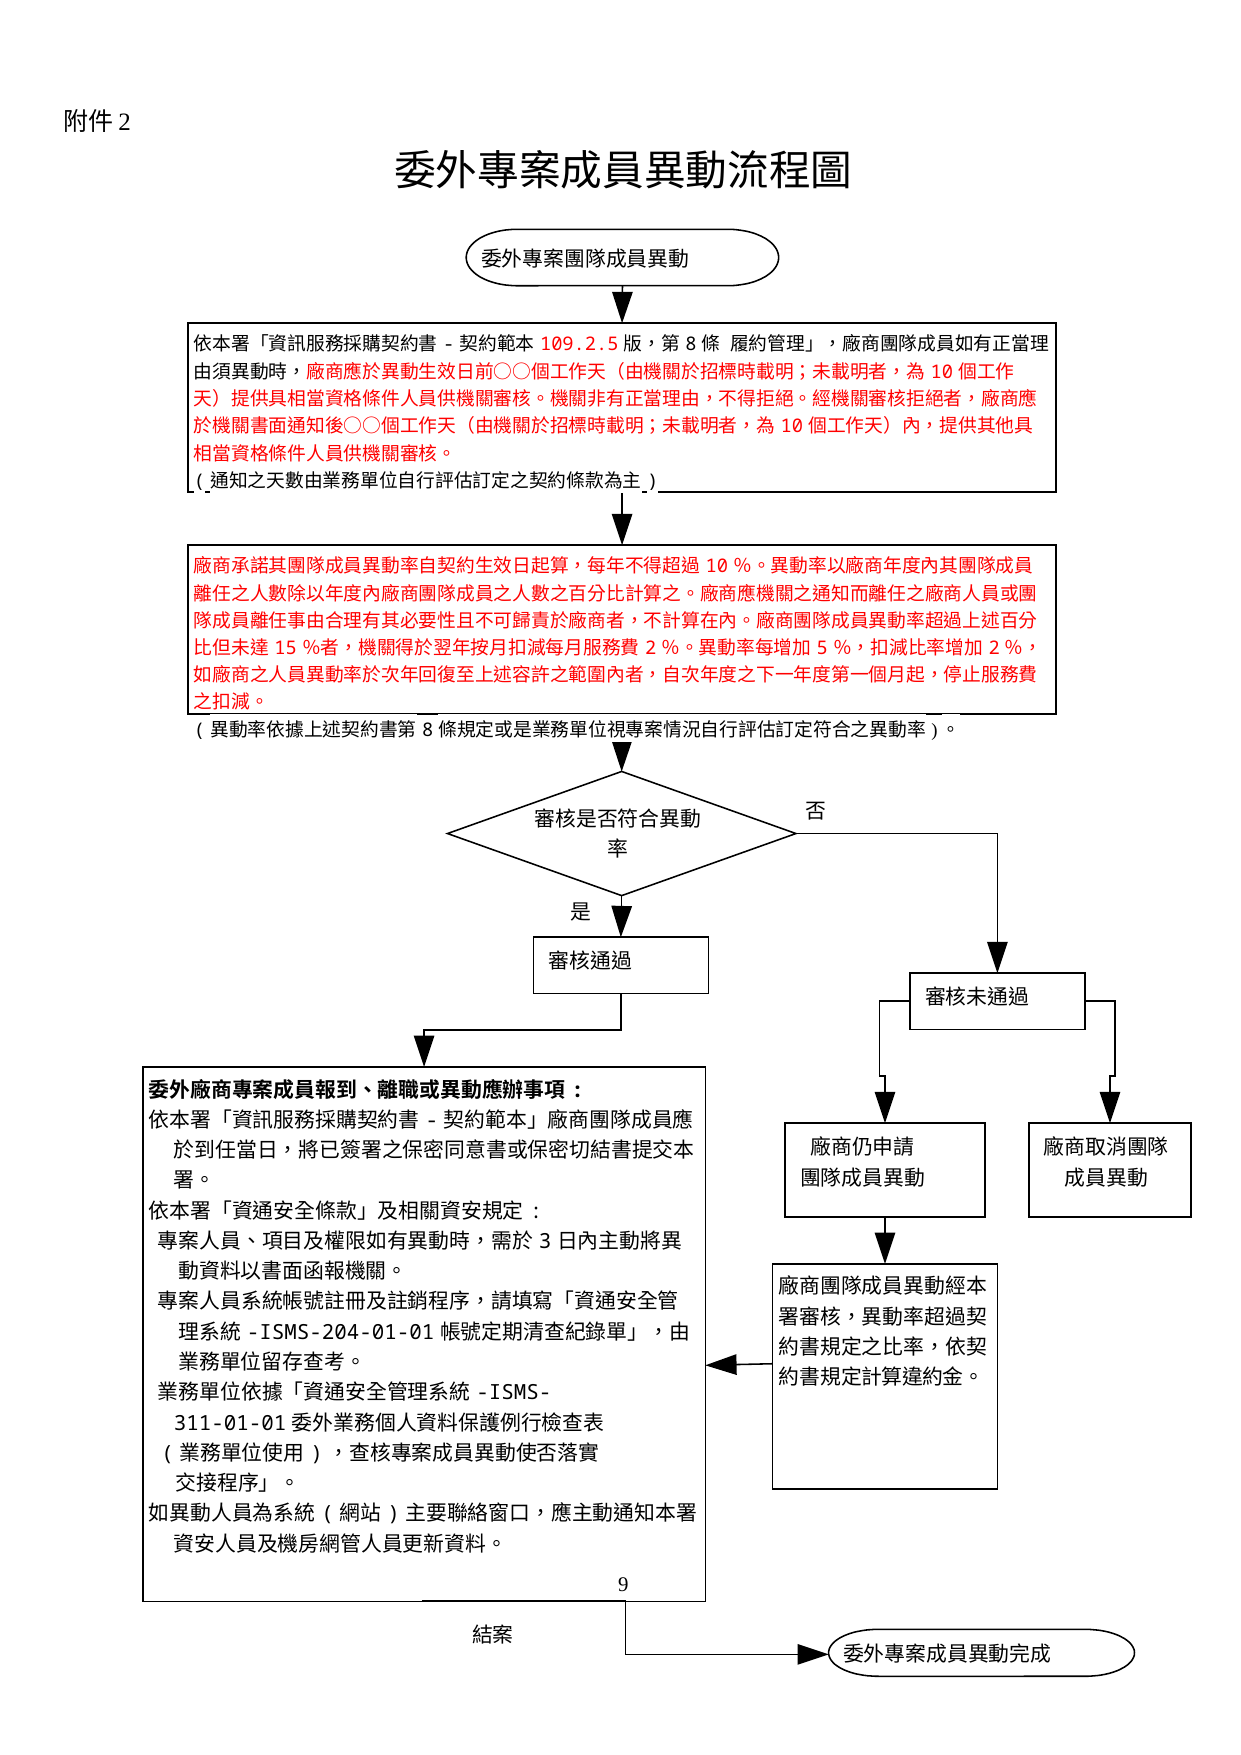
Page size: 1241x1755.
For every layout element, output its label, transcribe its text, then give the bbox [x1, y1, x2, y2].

text 附件2 [63, 102, 158, 138]
text 委外專案成員異動流程圖 [124, 152, 1122, 194]
text [48, 94, 173, 151]
